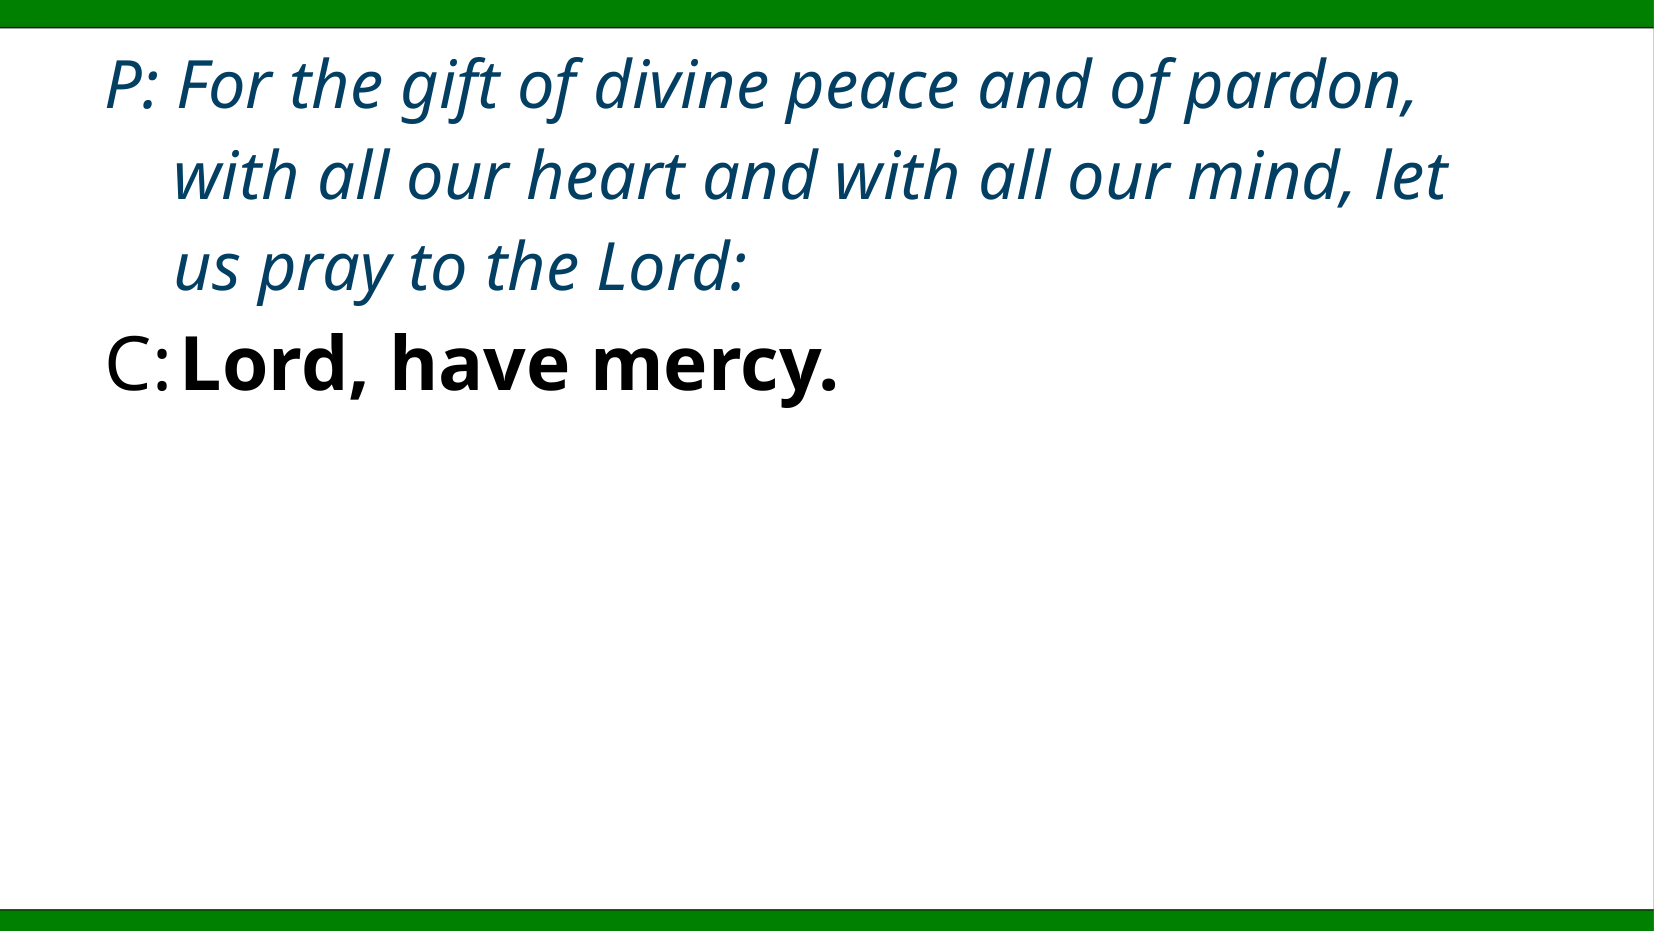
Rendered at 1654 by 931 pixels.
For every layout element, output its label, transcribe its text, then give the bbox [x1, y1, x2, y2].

text_box P: For the gift of divine peace and of pardon, with all our heart and with all our mind, let us pray to the Lord: C: Lord, have mercy. [90, 30, 1576, 421]
picture [0, 0, 1654, 931]
